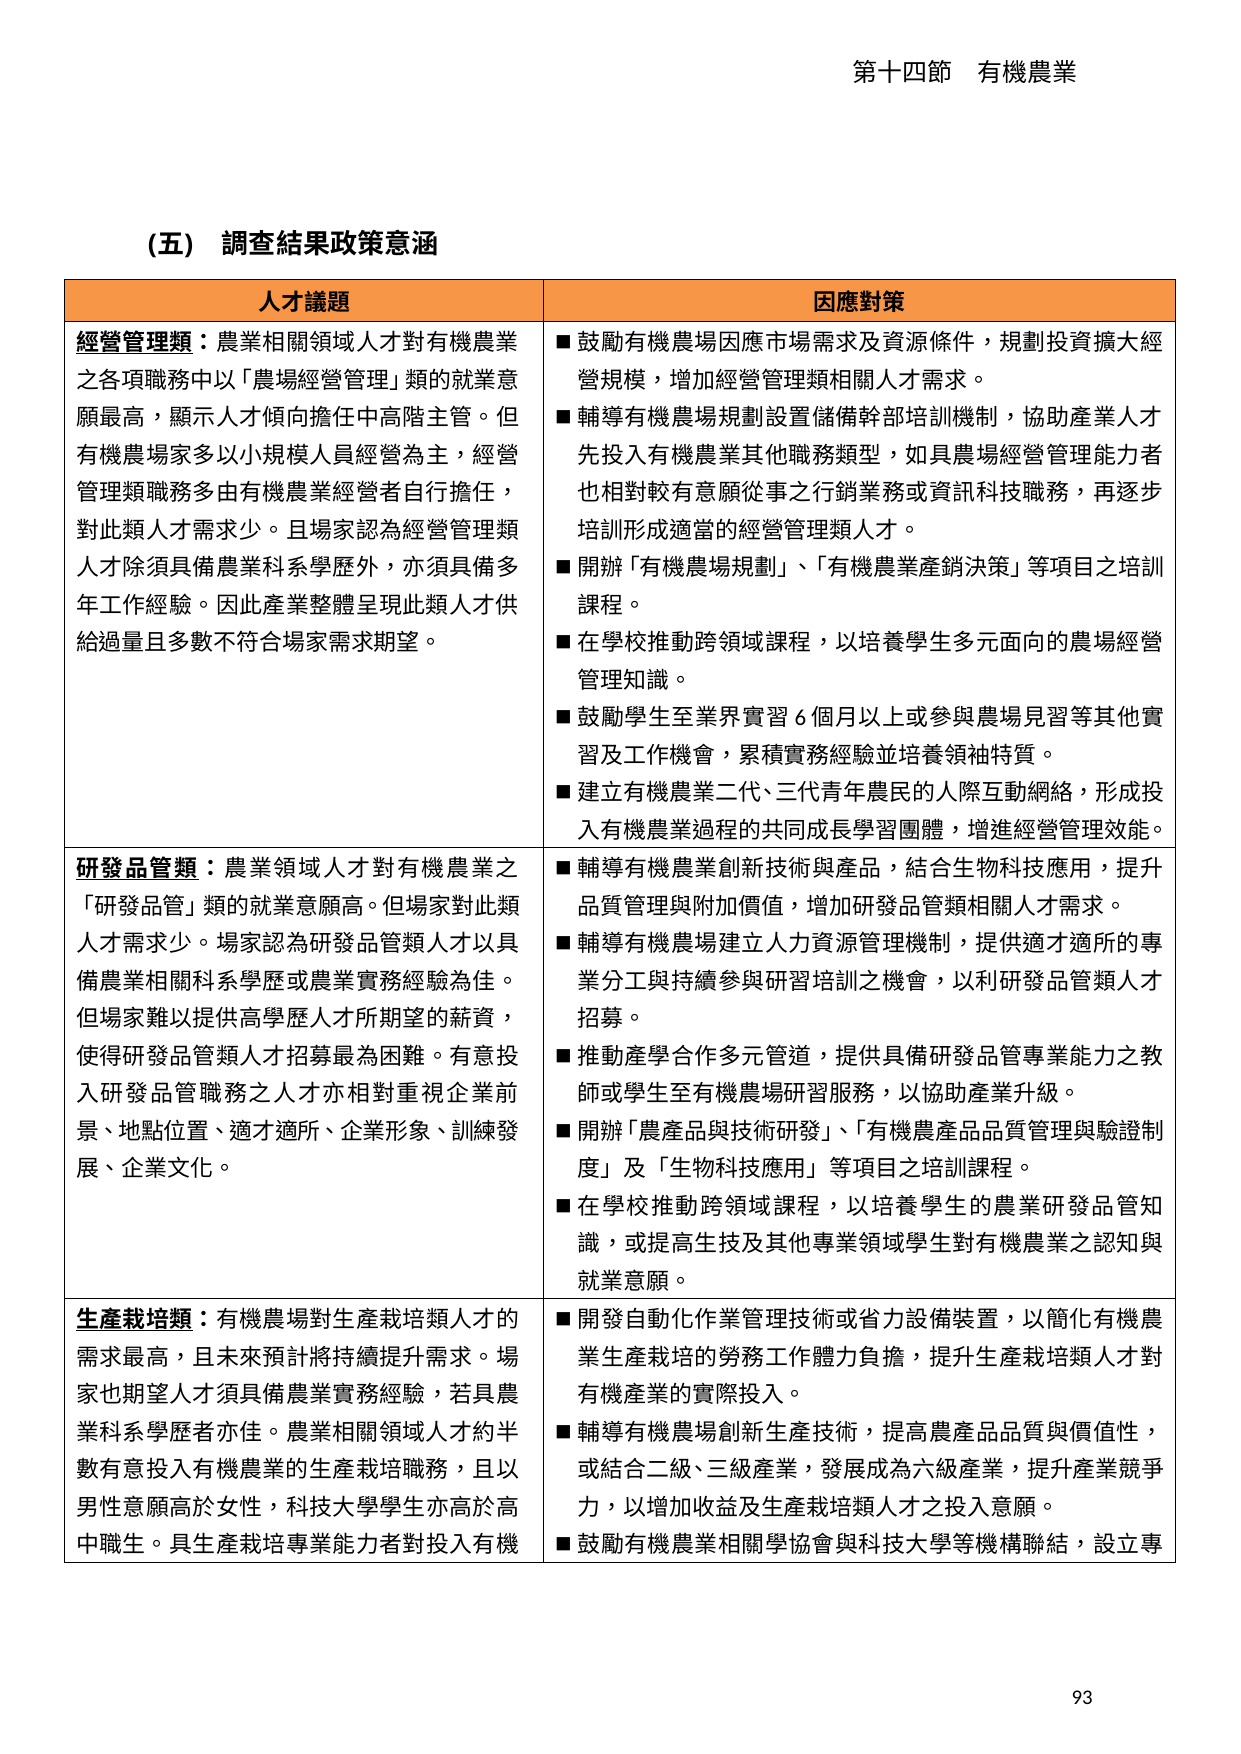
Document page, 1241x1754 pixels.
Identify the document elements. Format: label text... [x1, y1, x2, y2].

table_cell 開發自動化作業管理技術或省力設備裝置，以簡化有機農業生產栽培的勞務工作體力負擔，提升生產栽培類人才對有機產業的實際投入。 輔導有機農場創新生產技術，提高農產品品質與價值性，或結合二級、三級產業，發展成為六級產業，提升產業競爭力，以增加收益及生產栽培類人才之投入意願。 鼓勵有機農業相關學協會與科技大學等機構聯結，設立專 [544, 1299, 1175, 1562]
table_cell 經營管理類：農業相關領域人才對有機農業之各項職務中以「農場經營管理」類的就業意願最高，顯示人才傾向擔任中高階主管。但有機農場家多以小規模人員經營為主，經營管理類職務多由有機農業經營者自行擔任，對此類人才需求少。且場家認為經營管理類人才除須具備農業科系學歷外，亦須具備多年工作經驗。因此產業整體呈現此類人才供給過量且多數不符合場家需求期望。 [65, 322, 543, 847]
table_cell 鼓勵有機農場因應市場需求及資源條件，規劃投資擴大經營規模，增加經營管理類相關人才需求。 輔導有機農場規劃設置儲備幹部培訓機制，協助產業人才先投入有機農業其他職務類型，如具農場經營管理能力者也相對較有意願從事之行銷業務或資訊科技職務，再逐步培訓形成適當的經營管理類人才。 開辦「有機農場規劃」、「有機農業產銷決策」等項目之培訓課程。 在學校推動跨領域課程，以培養學生多元面向的農場經營管理知識。 鼓勵學生至業界實習6個月以上或參與農場見習等其他實習及工作機會，累積實務經驗並培養領袖特質。 建立有機農業二代、三代青年農民的人際互動網絡，形成投入有機農業過程的共同成長學習團體，增進經營管理效能。 [544, 322, 1175, 847]
list 調查結果政策意涵 [148, 204, 1092, 279]
table_header 因應對策 [544, 280, 1175, 321]
table_cell 輔導有機農業創新技術與產品，結合生物科技應用，提升品質管理與附加價值，增加研發品管類相關人才需求。 輔導有機農場建立人力資源管理機制，提供適才適所的專業分工與持續參與研習培訓之機會，以利研發品管類人才招募。 推動產學合作多元管道，提供具備研發品管專業能力之教師或學生至有機農場研習服務，以協助產業升級。 開辦「農產品與技術研發」、「有機農產品品質管理與驗證制度」及「生物科技應用」等項目之培訓課程。 在學校推動跨領域課程，以培養學生的農業研發品管知識，或提高生技及其他專業領域學生對有機農業之認知與就業意願。 [544, 848, 1175, 1298]
table_cell 生產栽培類：有機農場對生產栽培類人才的需求最高，且未來預計將持續提升需求。場家也期望人才須具備農業實務經驗，若具農業科系學歷者亦佳。農業相關領域人才約半數有意投入有機農業的生產栽培職務，且以男性意願高於女性，科技大學學生亦高於高中職生。具生產栽培專業能力者對投入有機 [65, 1299, 543, 1562]
table_header 人才議題 [65, 280, 543, 321]
table_cell 研發品管類：農業領域人才對有機農業之「研發品管」類的就業意願高。但場家對此類人才需求少。場家認為研發品管類人才以具備農業相關科系學歷或農業實務經驗為佳。但場家難以提供高學歷人才所期望的薪資，使得研發品管類人才招募最為困難。有意投入研發品管職務之人才亦相對重視企業前景、地點位置、適才適所、企業形象、訓練發展、企業文化。 [65, 848, 543, 1298]
